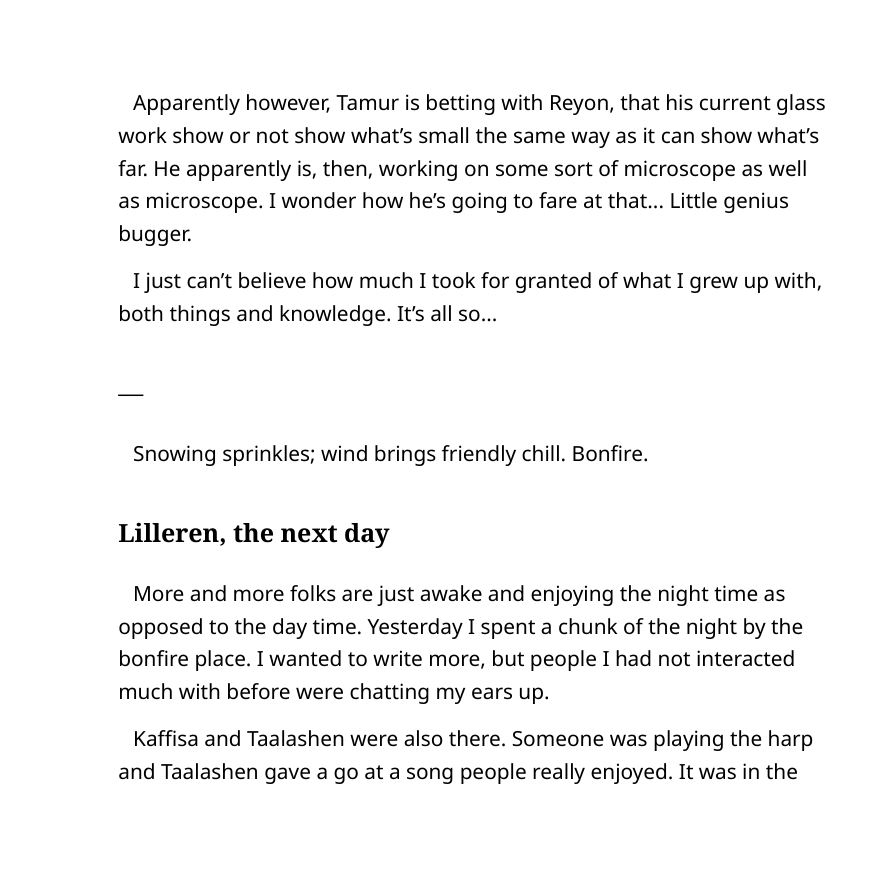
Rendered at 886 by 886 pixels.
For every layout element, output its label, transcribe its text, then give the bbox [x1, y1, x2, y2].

text Snowing sprinkles; wind brings friendly chill. Bonfire. [118, 439, 827, 467]
text More and more folks are just awake and enjoying the night time as opposed to the day time. Yesterday I spent a chunk of the night by the bonfire place. I wanted to write more, but people I had not interacted much with before were chatting my ears up. [118, 579, 827, 705]
text Apparently however, Tamur is betting with Reyon, that his current glass work show or not show what’s small the same way as it can show what’s far. He apparently is, then, working on some sort of microscope as well as microscope. I wonder how he’s going to fare at that... Little genius bugger. [118, 88, 827, 247]
subtitle –– [118, 375, 827, 409]
text Kaffisa and Taalashen were also there. Someone was playing the harp and Taalashen gave a go at a song people really enjoyed. It was in the [118, 724, 827, 785]
text I just can’t believe how much I took for granted of what I grew up with, both things and knowledge. It’s all so... [118, 266, 827, 327]
subtitle Lilleren, the next day [118, 516, 827, 550]
